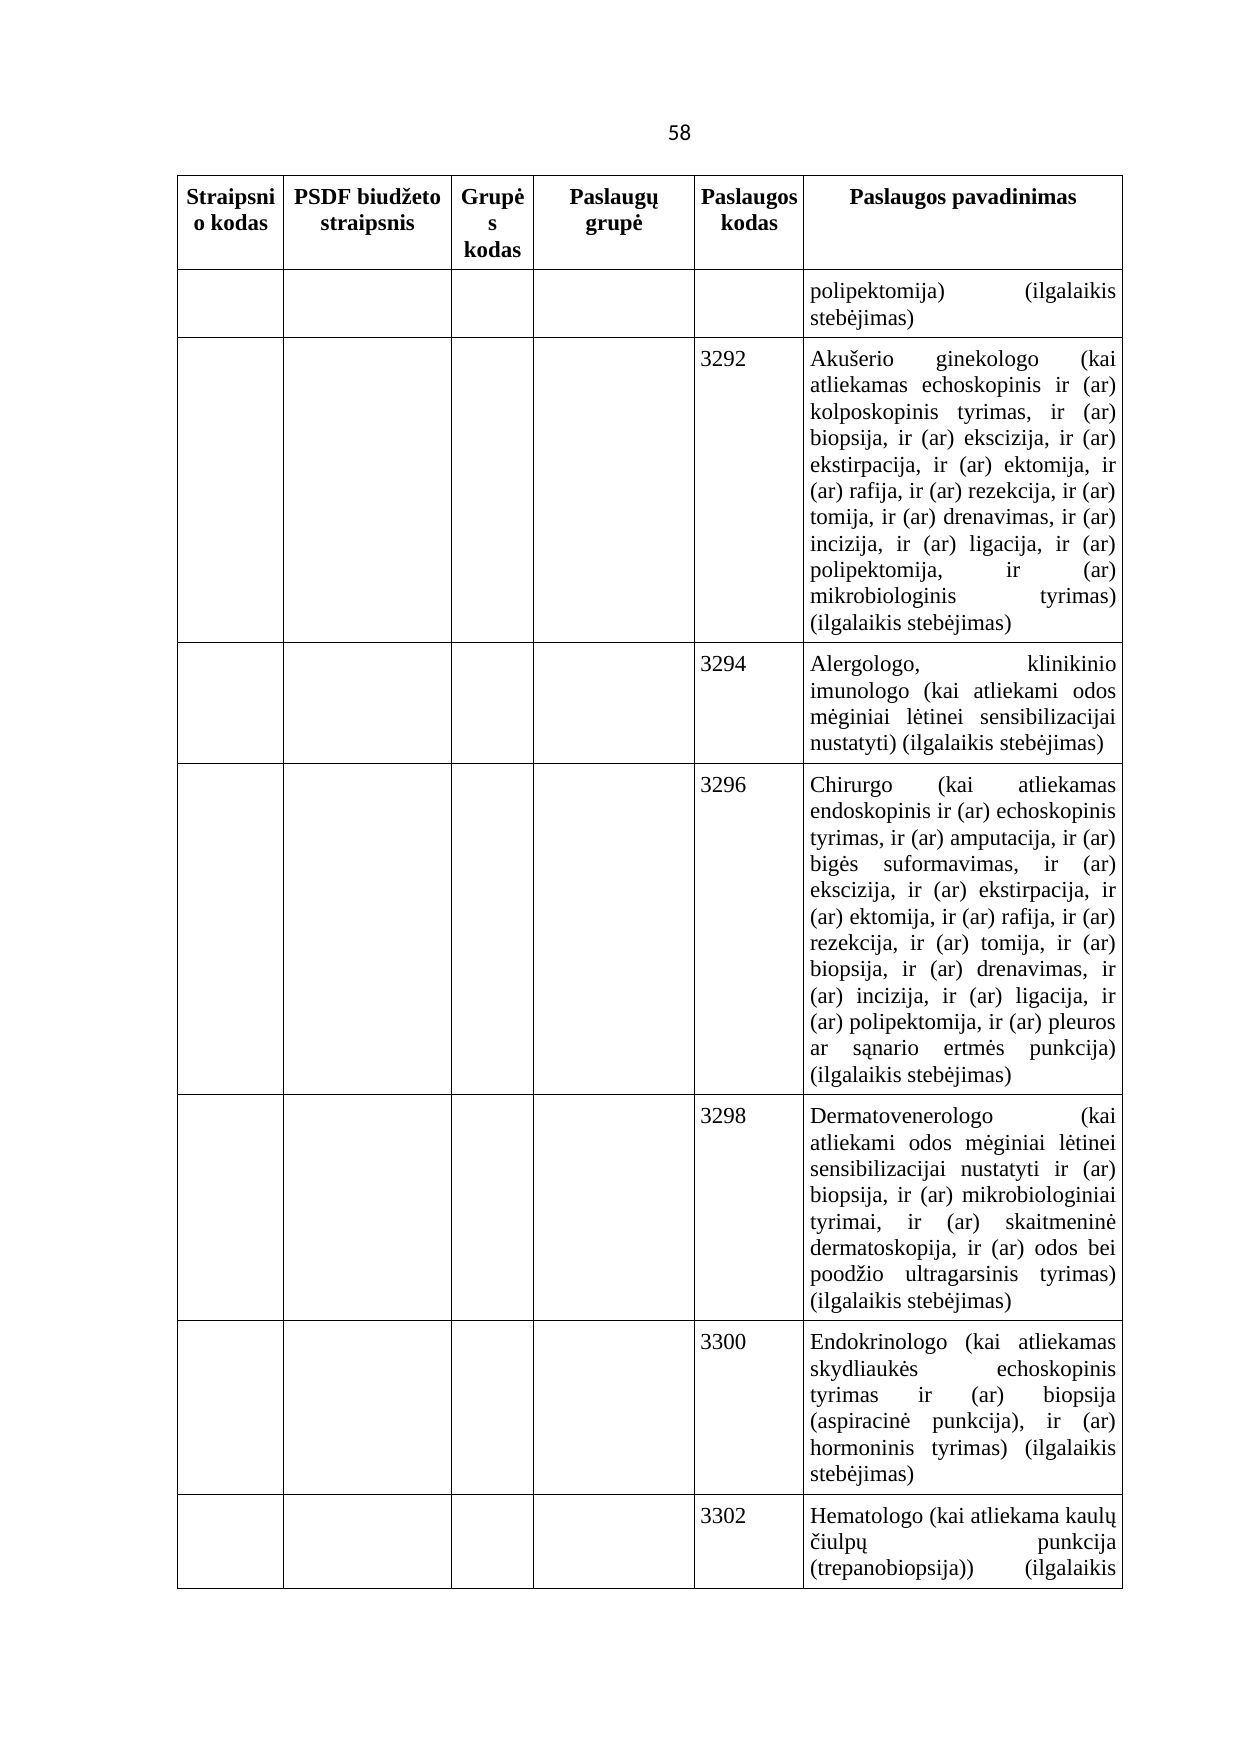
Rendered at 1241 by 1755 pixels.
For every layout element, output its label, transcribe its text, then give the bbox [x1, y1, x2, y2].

table_cell [452, 764, 533, 1094]
table_cell 3294 [695, 643, 803, 763]
table_cell [178, 270, 283, 337]
table_cell Endokrinologo (kai atliekamas skydliaukės echoskopinis tyrimas ir (ar) biopsija (aspiracinė punkcija), ir (ar) hormoninis tyrimas) (ilgalaikis stebėjimas) [804, 1321, 1122, 1494]
table_cell [695, 270, 803, 337]
table_cell [452, 270, 533, 337]
table_header Grupės kodas [452, 176, 533, 269]
table_cell [178, 338, 283, 642]
table_cell [284, 270, 451, 337]
table_cell [284, 1095, 451, 1320]
table_cell 3302 [695, 1495, 803, 1588]
table_header Paslaugos kodas [695, 176, 803, 269]
table_cell [534, 643, 694, 763]
table_cell [178, 1095, 283, 1320]
table_header PSDF biudžeto straipsnis [284, 176, 451, 269]
table_cell [284, 338, 451, 642]
table_cell [178, 1321, 283, 1494]
table_cell [284, 764, 451, 1094]
table_cell [452, 1095, 533, 1320]
table_cell 3292 [695, 338, 803, 642]
table_cell Alergologo, klinikinio imunologo (kai atliekami odos mėginiai lėtinei sensibilizacijai nustatyti) (ilgalaikis stebėjimas) [804, 643, 1122, 763]
table_cell [452, 1321, 533, 1494]
table_cell [534, 1095, 694, 1320]
table_cell [178, 1495, 283, 1588]
table_cell [178, 643, 283, 763]
table_header Straipsnio kodas [178, 176, 283, 269]
table_cell [452, 1495, 533, 1588]
table_cell 3298 [695, 1095, 803, 1320]
table_cell [534, 1495, 694, 1588]
table_cell polipektomija) (ilgalaikis stebėjimas) [804, 270, 1122, 337]
table_cell 3296 [695, 764, 803, 1094]
table_header Paslaugų grupė [534, 176, 694, 269]
table_cell [534, 338, 694, 642]
table_cell [534, 270, 694, 337]
table_cell 3300 [695, 1321, 803, 1494]
table_cell [534, 1321, 694, 1494]
table_cell [534, 764, 694, 1094]
table_cell Hematologo (kai atliekama kaulų čiulpų punkcija (trepanobiopsija)) (ilgalaikis [804, 1495, 1122, 1588]
table_cell [284, 1495, 451, 1588]
table_cell Dermatovenerologo (kai atliekami odos mėginiai lėtinei sensibilizacijai nustatyti ir (ar) biopsija, ir (ar) mikrobiologiniai tyrimai, ir (ar) skaitmeninė dermatoskopija, ir (ar) odos bei poodžio ultragarsinis tyrimas) (ilgalaikis stebėjimas) [804, 1095, 1122, 1320]
table_header Paslaugos pavadinimas [804, 176, 1122, 269]
table_cell [452, 338, 533, 642]
table_cell Akušerio ginekologo (kai atliekamas echoskopinis ir (ar) kolposkopinis tyrimas, ir (ar) biopsija, ir (ar) ekscizija, ir (ar) ekstirpacija, ir (ar) ektomija, ir (ar) rafija, ir (ar) rezekcija, ir (ar) tomija, ir (ar) drenavimas, ir (ar) incizija, ir (ar) ligacija, ir (ar) polipektomija, ir (ar) mikrobiologinis tyrimas) (ilgalaikis stebėjimas) [804, 338, 1122, 642]
table_cell [178, 764, 283, 1094]
table_cell [284, 1321, 451, 1494]
table_cell [284, 643, 451, 763]
table_cell [452, 643, 533, 763]
table_cell Chirurgo (kai atliekamas endoskopinis ir (ar) echoskopinis tyrimas, ir (ar) amputacija, ir (ar) bigės suformavimas, ir (ar) ekscizija, ir (ar) ekstirpacija, ir (ar) ektomija, ir (ar) rafija, ir (ar) rezekcija, ir (ar) tomija, ir (ar) biopsija, ir (ar) drenavimas, ir (ar) incizija, ir (ar) ligacija, ir (ar) polipektomija, ir (ar) pleuros ar sąnario ertmės punkcija) (ilgalaikis stebėjimas) [804, 764, 1122, 1094]
